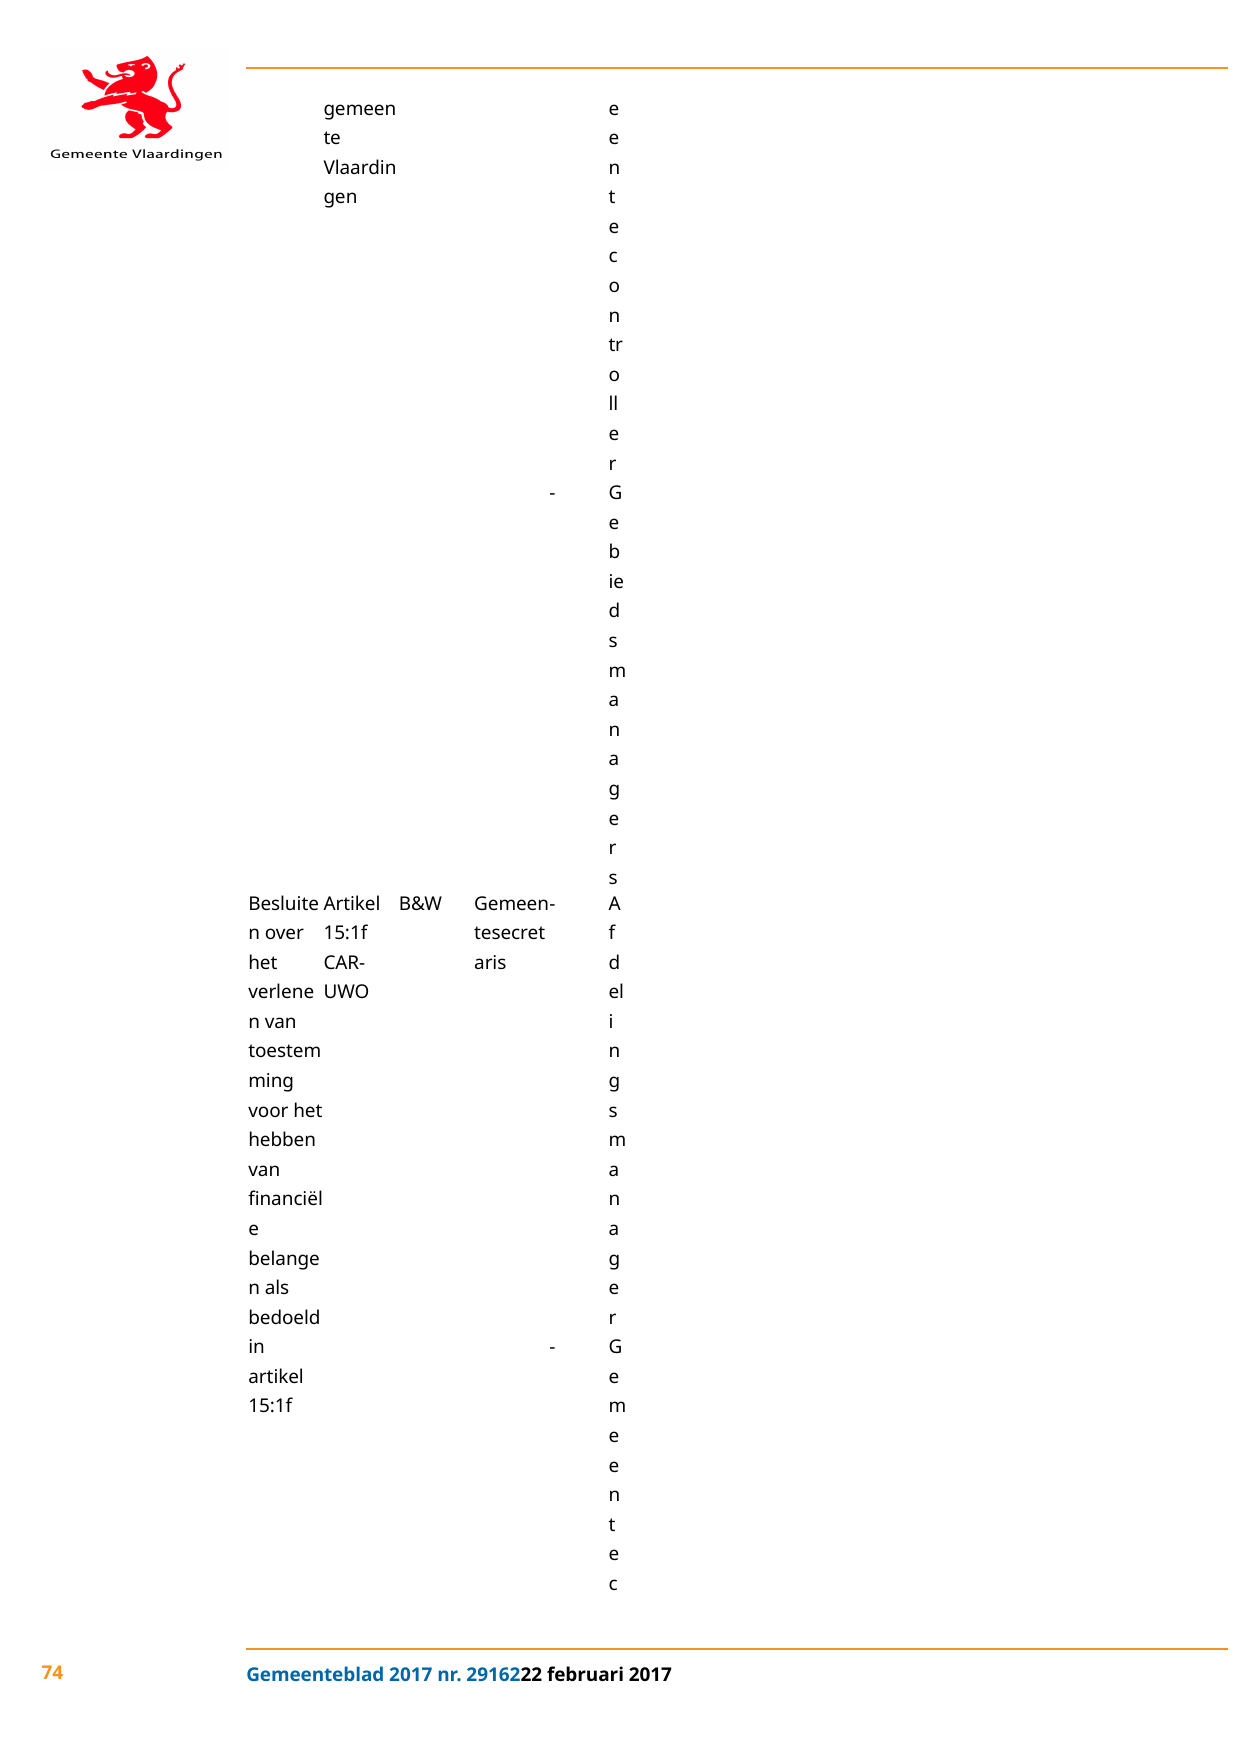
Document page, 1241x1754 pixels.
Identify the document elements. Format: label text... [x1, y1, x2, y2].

table_cell eentecontroller Gebiedsmanagers [549, 95, 624, 890]
table_cell [474, 95, 549, 890]
table_cell Besluiten over het verlenen van toestemming voor het hebben van financiële belangen als bedoeld in artikel 15:1f [248, 890, 323, 1596]
table_cell Gemeentesecretaris [474, 890, 549, 1596]
table_cell [625, 890, 700, 1596]
table_cell [399, 95, 474, 890]
table_cell B&W [399, 890, 474, 1596]
table_cell [625, 95, 700, 890]
table_cell [248, 95, 323, 890]
table_cell Artikel 15:1f CAR-UWO [323, 890, 398, 1596]
picture [41, 47, 231, 172]
table_cell Afdelingsmanager Gemeentec [549, 890, 624, 1596]
table_cell gemeente Vlaardingen [323, 95, 398, 890]
